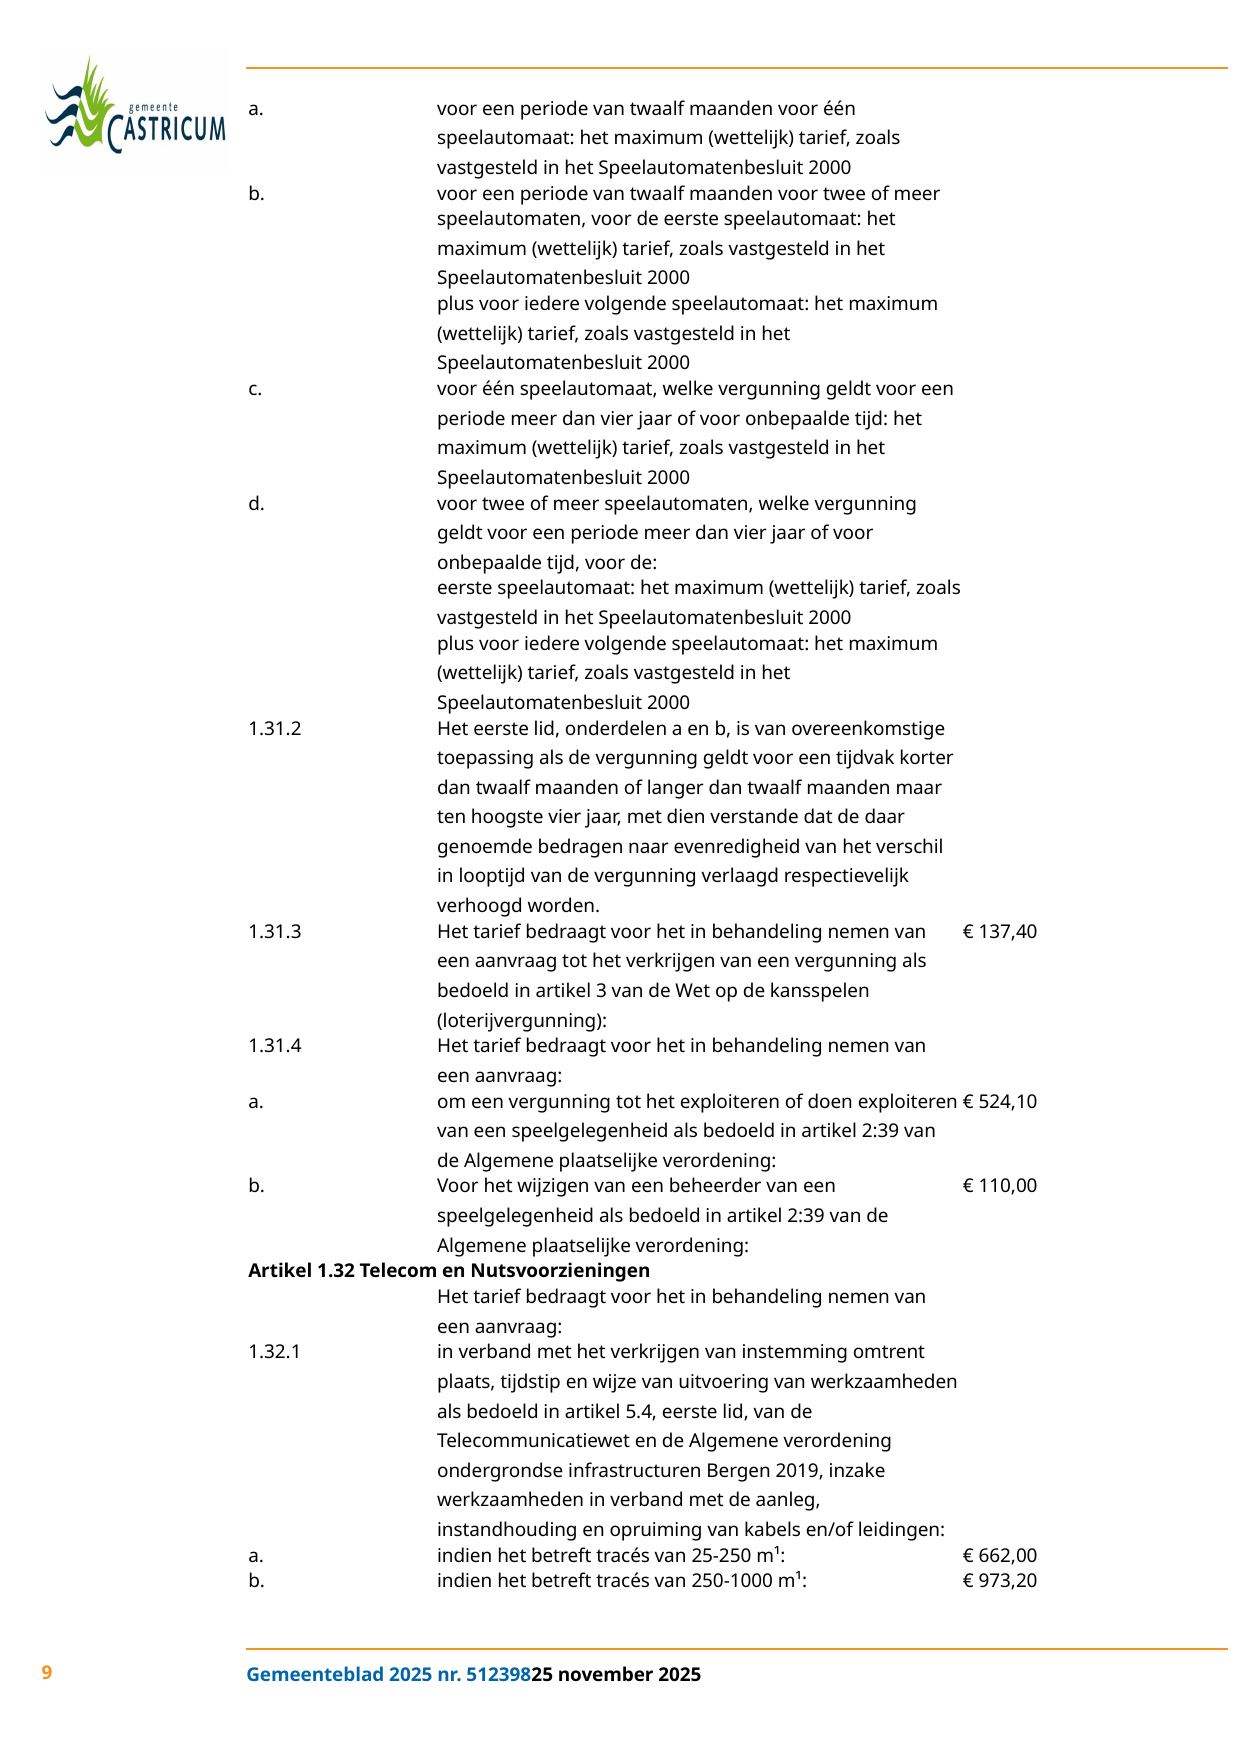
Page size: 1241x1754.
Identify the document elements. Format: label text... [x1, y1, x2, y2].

table_cell € 137,40 [963, 918, 1152, 1032]
table_cell b. [248, 1568, 437, 1593]
table_cell [963, 95, 1152, 180]
table_cell € 973,20 [963, 1568, 1152, 1593]
table_cell [248, 630, 437, 715]
table_cell [963, 490, 1152, 574]
table_cell b. [248, 180, 437, 205]
table_cell voor één speelautomaat, welke vergunning geldt voor een periode meer dan vier jaar of voor onbepaalde tijd: het maximum (wettelijk) tarief, zoals vastgesteld in het Speelautomatenbesluit 2000 [437, 375, 963, 490]
table_cell Het tarief bedraagt voor het in behandeling nemen van een aanvraag tot het verkrijgen van een vergunning als bedoeld in artikel 3 van de Wet op de kansspelen (loterijvergunning): [437, 918, 963, 1032]
table_cell eerste speelautomaat: het maximum (wettelijk) tarief, zoals vastgesteld in het Speelautomatenbesluit 2000 [437, 575, 963, 630]
table_cell Artikel 1.32 Telecom en Nutsvoorzieningen [248, 1258, 1152, 1283]
table_cell 1.32.1 [248, 1339, 437, 1542]
table_cell [963, 1339, 1152, 1542]
table_cell [248, 1283, 437, 1339]
table_cell € 110,00 [963, 1173, 1152, 1258]
table_cell € 524,10 [963, 1088, 1152, 1173]
table_cell [963, 1283, 1152, 1339]
table_cell a. [248, 1542, 437, 1568]
table_cell [248, 290, 437, 375]
table_cell b. [248, 1173, 437, 1258]
table_cell € 662,00 [963, 1542, 1152, 1568]
table_cell [963, 290, 1152, 375]
table_cell [963, 575, 1152, 630]
table_cell [963, 375, 1152, 490]
table_cell voor een periode van twaalf maanden voor twee of meer [437, 180, 963, 205]
table_cell 1.31.2 [248, 715, 437, 918]
table_cell c. [248, 375, 437, 490]
table_cell indien het betreft tracés van 250-1000 m¹: [437, 1568, 963, 1593]
table_cell om een vergunning tot het exploiteren of doen exploiteren van een speelgelegenheid als bedoeld in artikel 2:39 van de Algemene plaatselijke verordening: [437, 1088, 963, 1173]
table_cell [248, 575, 437, 630]
table_cell plus voor iedere volgende speelautomaat: het maximum (wettelijk) tarief, zoals vastgesteld in het Speelautomatenbesluit 2000 [437, 290, 963, 375]
table_cell Het tarief bedraagt voor het in behandeling nemen van een aanvraag: [437, 1033, 963, 1088]
table_cell in verband met het verkrijgen van instemming omtrent plaats, tijdstip en wijze van uitvoering van werkzaamheden als bedoeld in artikel 5.4, eerste lid, van de Telecommunicatiewet en de Algemene verordening ondergrondse infrastructuren Bergen 2019, inzake werkzaamheden in verband met de aanleg, instandhouding en opruiming van kabels en/of leidingen: [437, 1339, 963, 1542]
table_cell voor twee of meer speelautomaten, welke vergunning geldt voor een periode meer dan vier jaar of voor onbepaalde tijd, voor de: [437, 490, 963, 574]
table_cell 1.31.4 [248, 1033, 437, 1088]
table_cell Voor het wijzigen van een beheerder van een speelgelegenheid als bedoeld in artikel 2:39 van de Algemene plaatselijke verordening: [437, 1173, 963, 1258]
table_cell 1.31.3 [248, 918, 437, 1032]
table_cell [963, 715, 1152, 918]
table_cell Het tarief bedraagt voor het in behandeling nemen van een aanvraag: [437, 1283, 963, 1339]
table_cell speelautomaten, voor de eerste speelautomaat: het maximum (wettelijk) tarief, zoals vastgesteld in het Speelautomatenbesluit 2000 [437, 205, 963, 290]
table_cell Het eerste lid, onderdelen a en b, is van overeenkomstige toepassing als de vergunning geldt voor een tijdvak korter dan twaalf maanden of langer dan twaalf maanden maar ten hoogste vier jaar, met dien verstande dat de daar genoemde bedragen naar evenredigheid van het verschil in looptijd van de vergunning verlaagd respectievelijk verhoogd worden. [437, 715, 963, 918]
table_cell [963, 180, 1152, 205]
picture [41, 47, 231, 172]
table_cell indien het betreft tracés van 25-250 m¹: [437, 1542, 963, 1568]
table_cell voor een periode van twaalf maanden voor één speelautomaat: het maximum (wettelijk) tarief, zoals vastgesteld in het Speelautomatenbesluit 2000 [437, 95, 963, 180]
table_cell a. [248, 1088, 437, 1173]
table_cell d. [248, 490, 437, 574]
table_cell [963, 205, 1152, 290]
table_cell plus voor iedere volgende speelautomaat: het maximum (wettelijk) tarief, zoals vastgesteld in het Speelautomatenbesluit 2000 [437, 630, 963, 715]
table_cell [963, 630, 1152, 715]
table_cell [248, 205, 437, 290]
table_cell [963, 1033, 1152, 1088]
table_cell a. [248, 95, 437, 180]
